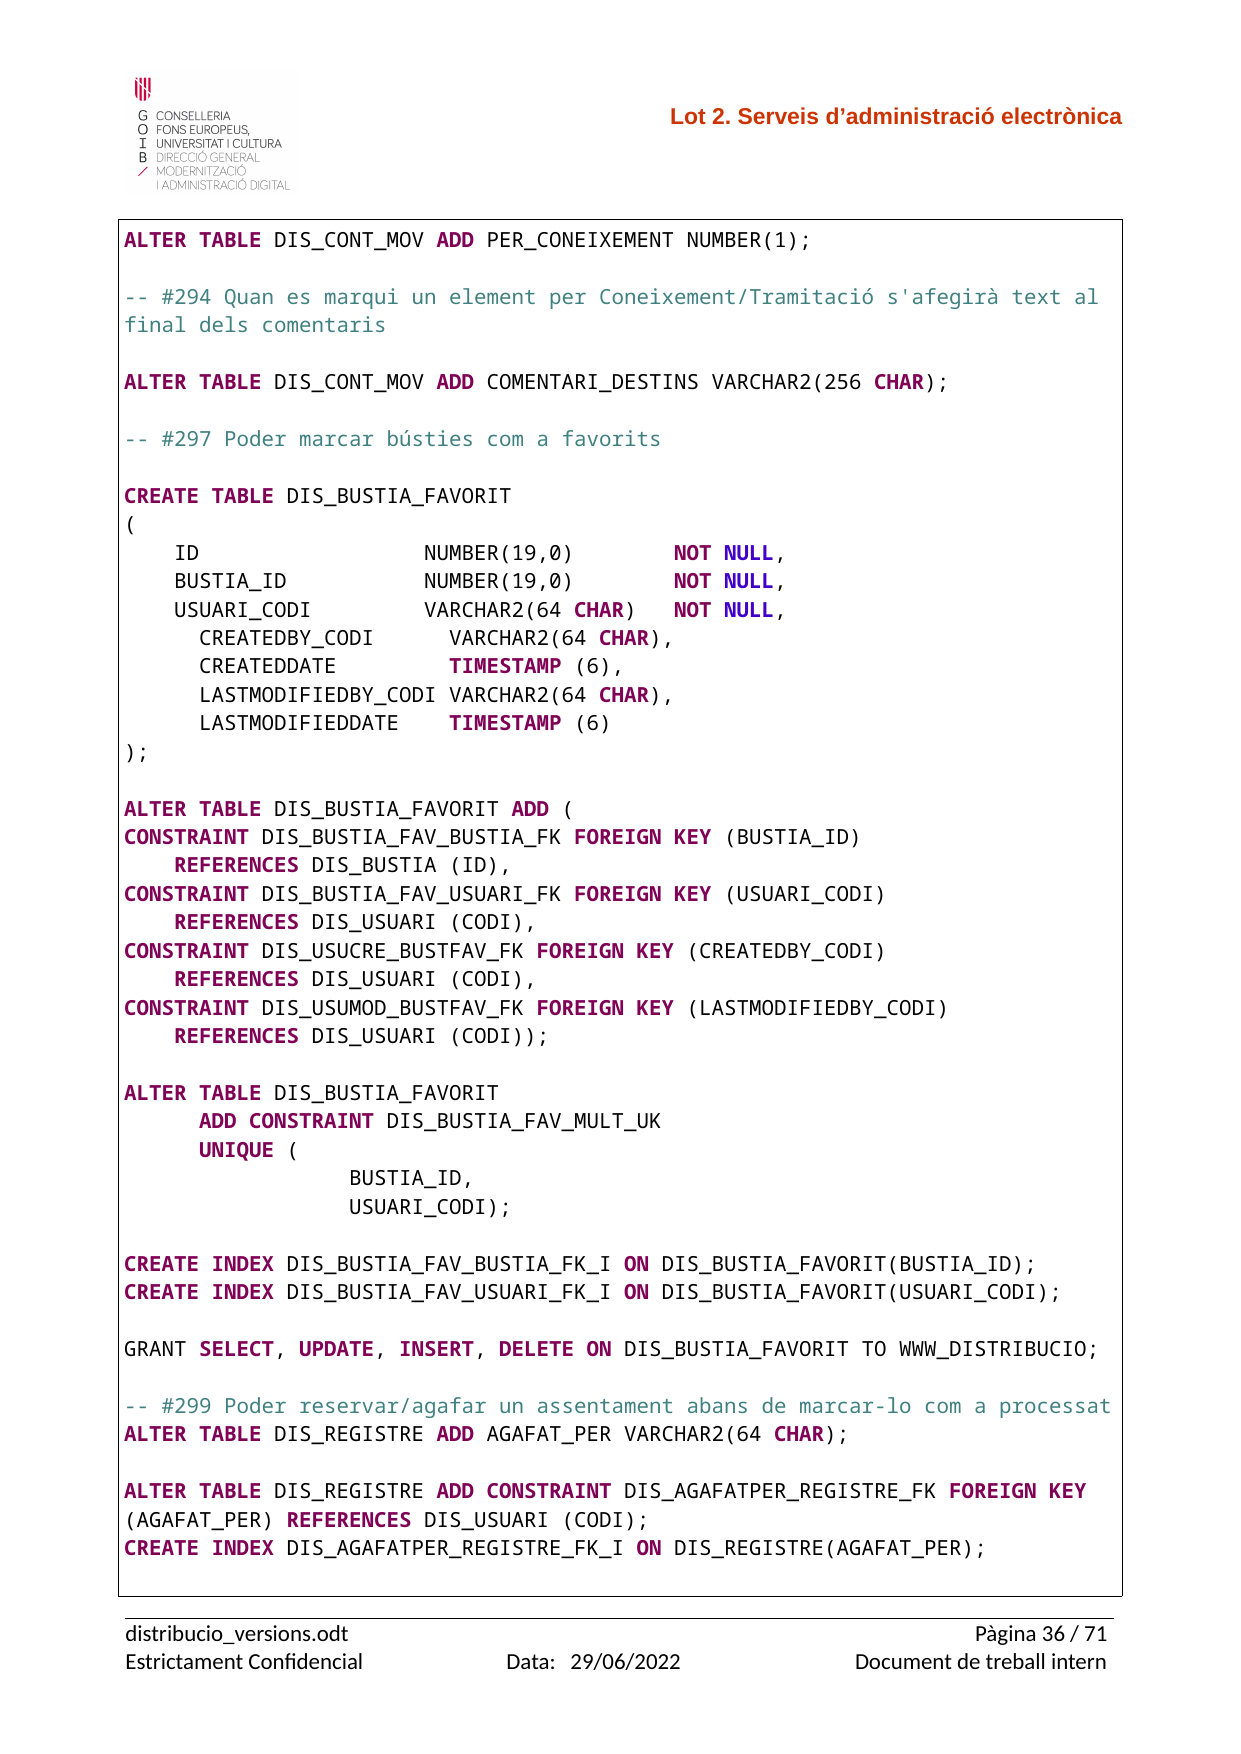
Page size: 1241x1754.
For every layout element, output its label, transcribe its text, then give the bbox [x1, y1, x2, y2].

table_header ALTER TABLE DIS_CONT_MOV ADD PER_CONEIXEMENT NUMBER(1); -- #294 Quan es marqui un element per Coneixement/Tramitació s'afegirà text al final dels comentaris ALTER TABLE DIS_CONT_MOV ADD COMENTARI_DESTINS VARCHAR2(256 CHAR); -- #297 Poder marcar bústies com a favorits CREATE TABLE DIS_BUSTIA_FAVORIT ( ID NUMBER(19,0) NOT NULL, BUSTIA_ID NUMBER(19,0) NOT NULL, USUARI_CODI VARCHAR2(64 CHAR) NOT NULL, CREATEDBY_CODI VARCHAR2(64 CHAR), CREATEDDATE TIMESTAMP (6), LASTMODIFIEDBY_CODI VARCHAR2(64 CHAR), LASTMODIFIEDDATE TIMESTAMP (6) ); ALTER TABLE DIS_BUSTIA_FAVORIT ADD ( CONSTRAINT DIS_BUSTIA_FAV_BUSTIA_FK FOREIGN KEY (BUSTIA_ID) REFERENCES DIS_BUSTIA (ID), CONSTRAINT DIS_BUSTIA_FAV_USUARI_FK FOREIGN KEY (USUARI_CODI) REFERENCES DIS_USUARI (CODI), CONSTRAINT DIS_USUCRE_BUSTFAV_FK FOREIGN KEY (CREATEDBY_CODI) REFERENCES DIS_USUARI (CODI), CONSTRAINT DIS_USUMOD_BUSTFAV_FK FOREIGN KEY (LASTMODIFIEDBY_CODI) REFERENCES DIS_USUARI (CODI)); ALTER TABLE DIS_BUSTIA_FAVORIT ADD CONSTRAINT DIS_BUSTIA_FAV_MULT_UK UNIQUE ( BUSTIA_ID, USUARI_CODI); CREATE INDEX DIS_BUSTIA_FAV_BUSTIA_FK_I ON DIS_BUSTIA_FAVORIT(BUSTIA_ID); CREATE INDEX DIS_BUSTIA_FAV_USUARI_FK_I ON DIS_BUSTIA_FAVORIT(USUARI_CODI); GRANT SELECT, UPDATE, INSERT, DELETE ON DIS_BUSTIA_FAVORIT TO WWW_DISTRIBUCIO; -- #299 Poder reservar/agafar un assentament abans de marcar-lo com a processat ALTER TABLE DIS_REGISTRE ADD AGAFAT_PER VARCHAR2(64 CHAR); ALTER TABLE DIS_REGISTRE ADD CONSTRAINT DIS_AGAFATPER_REGISTRE_FK FOREIGN KEY (AGAFAT_PER) REFERENCES DIS_USUARI (CODI); CREATE INDEX DIS_AGAFATPER_REGISTRE_FK_I ON DIS_REGISTRE(AGAFAT_PER); [119, 220, 1122, 1596]
picture [126, 70, 299, 197]
